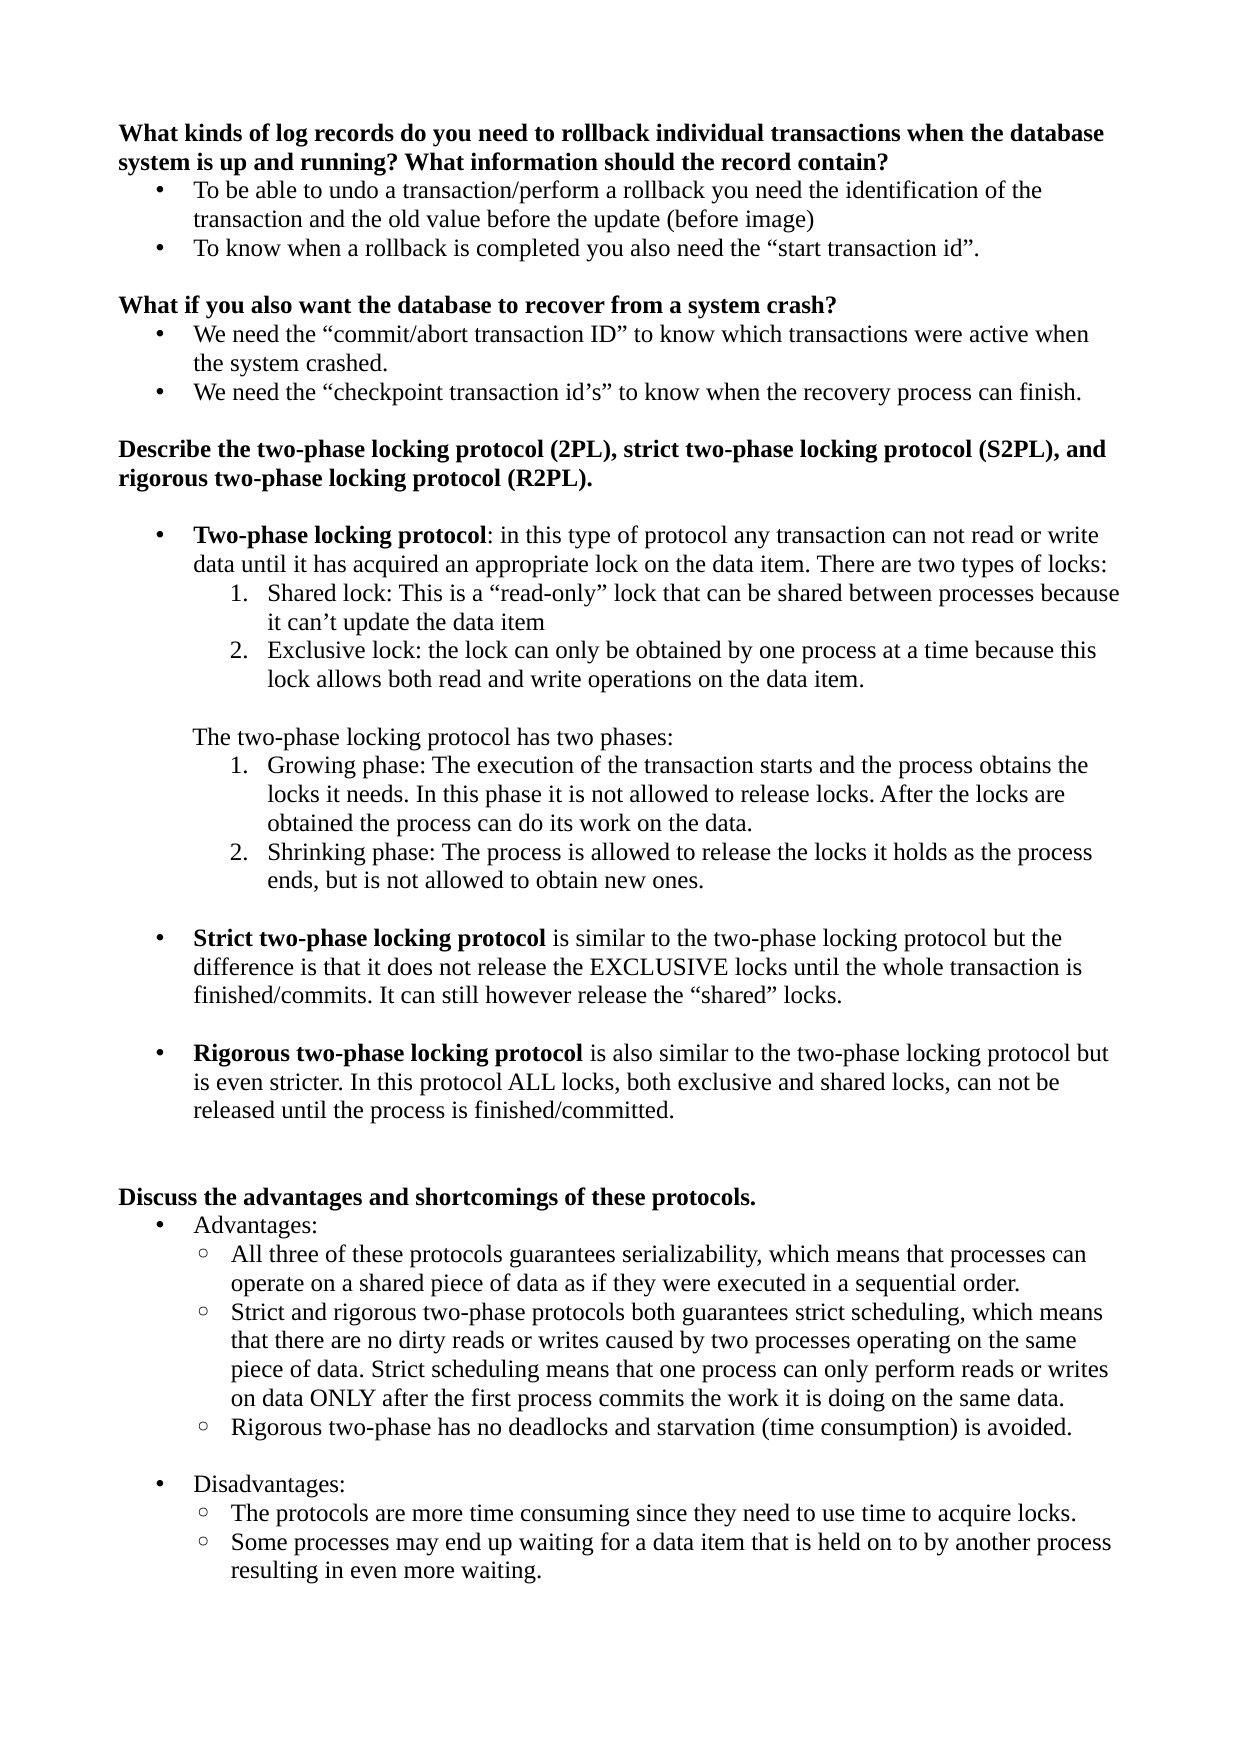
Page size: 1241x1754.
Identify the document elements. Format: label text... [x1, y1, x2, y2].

text What if you also want the database to recover from a system crash? [118, 291, 1122, 319]
list Rigorous two-phase locking protocol is also similar to the two-phase locking protocol but is even stricter. In this protocol ALL locks, both exclusive and shared locks, can not be released until the process is finished/committed. [156, 1038, 1122, 1124]
list To know when a rollback is completed you also need the “start transaction id”. [156, 233, 1122, 262]
list To be able to undo a transaction/perform a rollback you need the identification of the transaction and the old value before the update (before image) [156, 176, 1122, 233]
list Shrinking phase: The process is allowed to release the locks it holds as the process ends, but is not allowed to obtain new ones. [229, 837, 1122, 894]
text What kinds of log records do you need to rollback individual transactions when the database system is up and running? What information should the record contain? [118, 118, 1122, 176]
list We need the “checkpoint transaction id’s” to know when the recovery process can finish. [156, 377, 1122, 406]
list Rigorous two-phase has no deadlocks and starvation (time consumption) is avoided. [193, 1412, 1122, 1441]
list Advantages: [156, 1211, 1122, 1239]
text The two-phase locking protocol has two phases: [192, 722, 1122, 751]
list Shared lock: This is a “read-only” lock that can be shared between processes because it can’t update the data item [229, 578, 1122, 636]
list Exclusive lock: the lock can only be obtained by one process at a time because this lock allows both read and write operations on the data item. [229, 636, 1122, 693]
list Strict two-phase locking protocol is similar to the two-phase locking protocol but the difference is that it does not release the EXCLUSIVE locks until the whole transaction is finished/commits. It can still however release the “shared” locks. [156, 923, 1122, 1009]
list Disadvantages: [156, 1469, 1122, 1498]
list All three of these protocols guarantees serializability, which means that processes can operate on a shared piece of data as if they were executed in a sequential order. [193, 1239, 1122, 1297]
text Discuss the advantages and shortcomings of these protocols. [118, 1182, 1122, 1211]
list The protocols are more time consuming since they need to use time to acquire locks. [193, 1498, 1122, 1527]
list Strict and rigorous two-phase protocols both guarantees strict scheduling, which means that there are no dirty reads or writes caused by two processes operating on the same piece of data. Strict scheduling means that one process can only perform reads or writes on data ONLY after the first process commits the work it is doing on the same data. [193, 1297, 1122, 1412]
list Two-phase locking protocol: in this type of protocol any transaction can not read or write data until it has acquired an appropriate lock on the data item. There are two types of locks: [156, 521, 1122, 578]
list Growing phase: The execution of the transaction starts and the process obtains the locks it needs. In this phase it is not allowed to release locks. After the locks are obtained the process can do its work on the data. [229, 751, 1122, 837]
text Describe the two-phase locking protocol (2PL), strict two-phase locking protocol (S2PL), and rigorous two-phase locking protocol (R2PL). [118, 434, 1122, 492]
list Some processes may end up waiting for a data item that is held on to by another process resulting in even more waiting. [193, 1527, 1122, 1584]
list We need the “commit/abort transaction ID” to know which transactions were active when the system crashed. [156, 319, 1122, 377]
